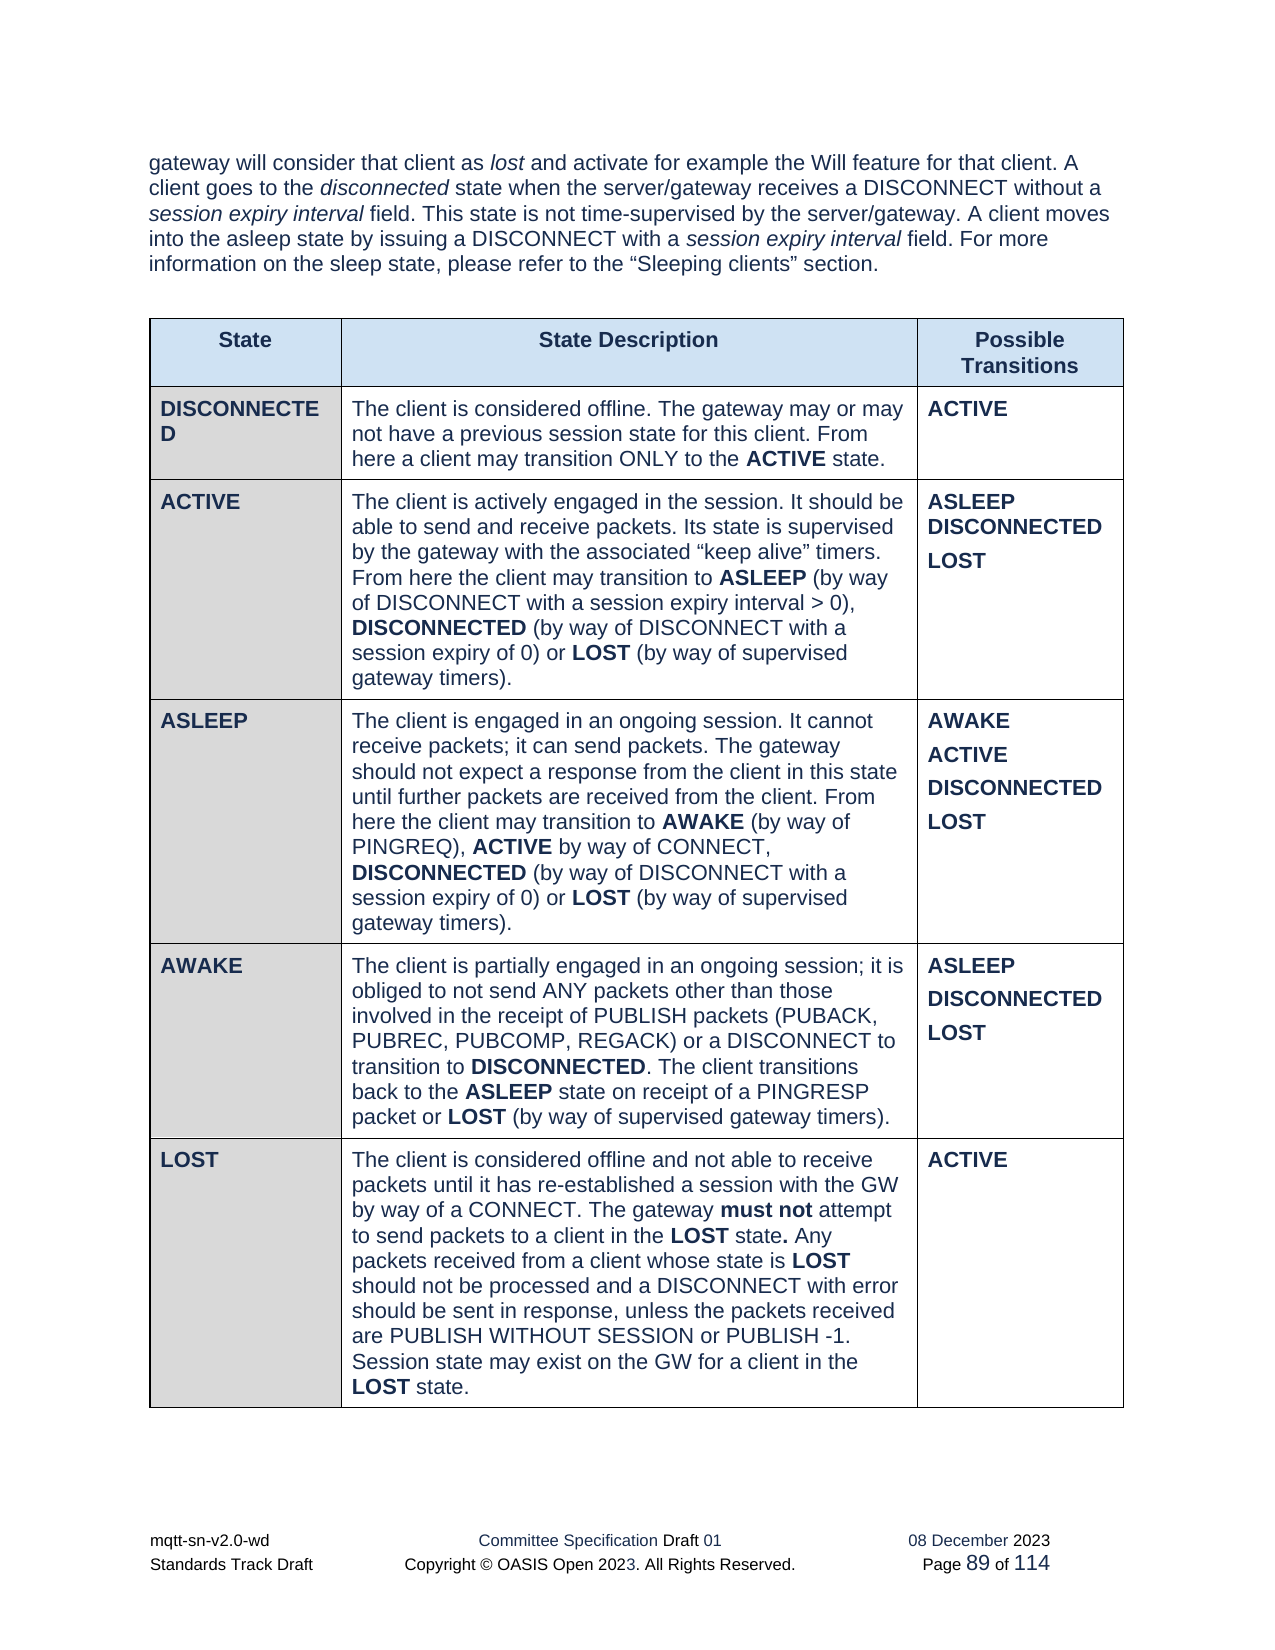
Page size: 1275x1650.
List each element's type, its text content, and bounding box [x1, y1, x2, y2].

table_header State Description [342, 319, 917, 386]
table_cell ACTIVE [918, 1139, 1123, 1407]
table_cell The client is partially engaged in an ongoing session; it is obliged to not send ANY packets other than those involved in the receipt of PUBLISH packets (PUBACK, PUBREC, PUBCOMP, REGACK) or a DISCONNECT to transition to DISCONNECTED. The client transitions back to the ASLEEP state on receipt of a PINGRESP packet or LOST (by way of supervised gateway timers). [342, 944, 917, 1137]
table_cell ASLEEP [151, 700, 341, 943]
table_cell AWAKE [151, 944, 341, 1137]
table_cell LOST [151, 1139, 341, 1407]
table_header Possible Transitions [918, 319, 1123, 386]
table_cell ACTIVE [151, 480, 341, 699]
table_cell The client is actively engaged in the session. It should be able to send and receive packets. Its state is supervised by the gateway with the associated “keep alive” timers. From here the client may transition to ASLEEP (by way of DISCONNECT with a session expiry interval > 0), DISCONNECTED (by way of DISCONNECT with a session expiry of 0) or LOST (by way of supervised gateway timers). [342, 480, 917, 699]
table_cell ACTIVE [918, 387, 1123, 479]
table_cell AWAKE ACTIVE DISCONNECTED LOST [918, 700, 1123, 943]
table_cell The client is engaged in an ongoing session. It cannot receive packets; it can send packets. The gateway should not expect a response from the client in this state until further packets are received from the client. From here the client may transition to AWAKE (by way of PINGREQ), ACTIVE by way of CONNECT, DISCONNECTED (by way of DISCONNECT with a session expiry of 0) or LOST (by way of supervised gateway timers). [342, 700, 917, 943]
table_cell ASLEEP DISCONNECTED LOST [918, 944, 1123, 1137]
table_cell ASLEEP DISCONNECTED LOST [918, 480, 1123, 699]
text gateway will consider that client as lost and activate for example the Will feature for that client. A client goes to the disconnected state when the server/gateway receives a DISCONNECT without a session expiry interval field. This state is not time-supervised by the server/gateway. A client moves into the asleep state by issuing a DISCONNECT with a session expiry interval field. For more information on the sleep state, please refer to the “Sleeping clients” section. [148, 150, 1124, 276]
table_cell The client is considered offline and not able to receive packets until it has re-established a session with the GW by way of a CONNECT. The gateway must not attempt to send packets to a client in the LOST state. Any packets received from a client whose state is LOST should not be processed and a DISCONNECT with error should be sent in response, unless the packets received are PUBLISH WITHOUT SESSION or PUBLISH -1. Session state may exist on the GW for a client in the LOST state. [342, 1139, 917, 1407]
table_header State [151, 319, 341, 386]
table_cell DISCONNECTED [151, 387, 341, 479]
table_cell The client is considered offline. The gateway may or may not have a previous session state for this client. From here a client may transition ONLY to the ACTIVE state. [342, 387, 917, 479]
